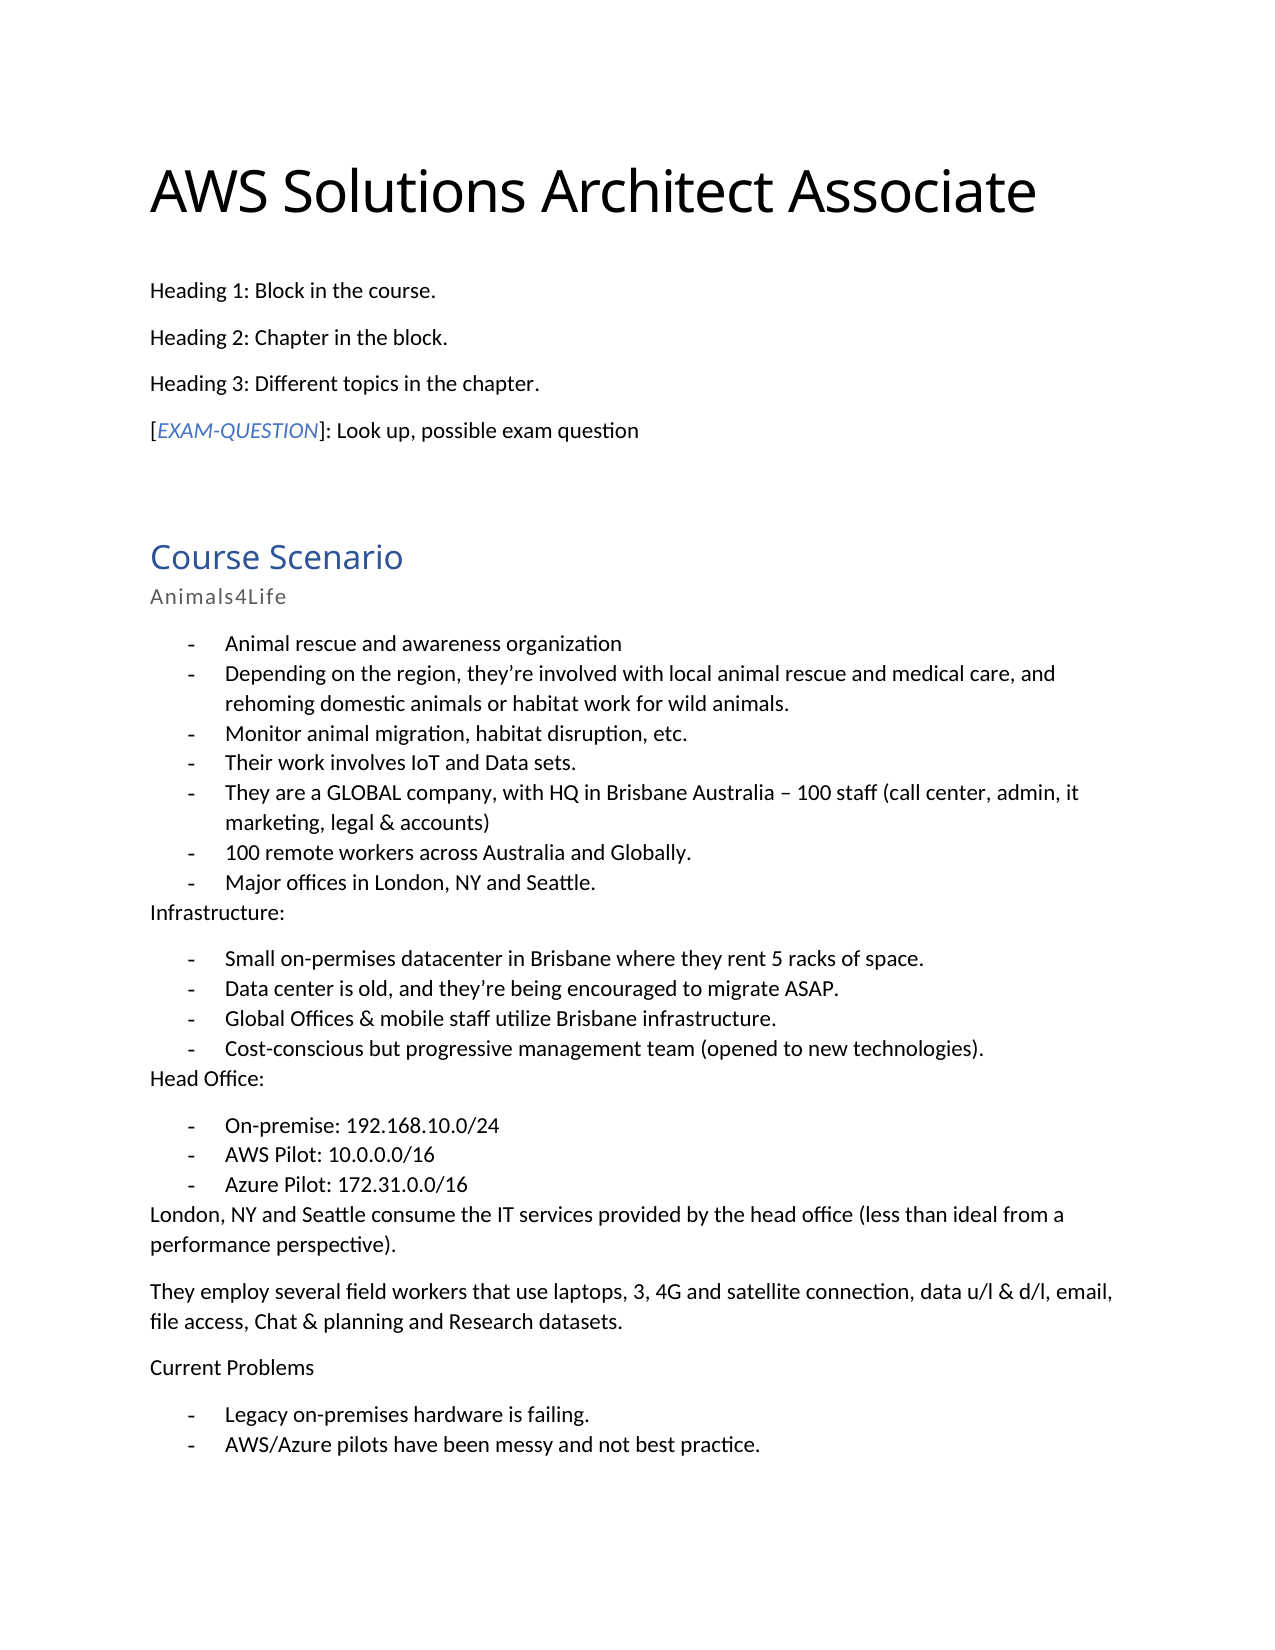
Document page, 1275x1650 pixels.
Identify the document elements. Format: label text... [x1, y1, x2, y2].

list Azure Pilot: 172.31.0.0/16 [187, 1171, 1125, 1198]
text Heading 2: Chapter in the block. [150, 323, 1125, 351]
subtitle Animals4Life [150, 582, 1125, 610]
text [EXAM-QUESTION]: Look up, possible exam question [150, 416, 1125, 444]
text London, NY and Seattle consume the IT services provided by the head office (less than ideal from a performance perspective). [150, 1200, 1125, 1258]
list Global Offices & mobile staff utilize Brisbane infrastructure. [187, 1004, 1125, 1032]
text Heading 3: Different topics in the chapter. [150, 369, 1125, 397]
list Depending on the region, they’re involved with local animal rescue and medical care, and rehoming domestic animals or habitat work for wild animals. [187, 659, 1125, 717]
list Cost-conscious but progressive management team (opened to new technologies). [187, 1034, 1125, 1062]
list Animal rescue and awareness organization [187, 629, 1125, 657]
list Their work involves IoT and Data sets. [187, 748, 1125, 777]
list Legacy on-premises hardware is failing. [187, 1400, 1125, 1428]
list Data center is old, and they’re being encouraged to migrate ASAP. [187, 974, 1125, 1002]
list AWS Pilot: 10.0.0.0/16 [187, 1141, 1125, 1169]
title AWS Solutions Architect Associate [150, 150, 1125, 229]
list Monitor animal migration, habitat disruption, etc. [187, 719, 1125, 747]
list AWS/Azure pilots have been messy and not best practice. [187, 1430, 1125, 1458]
list Small on-permises datacenter in Brisbane where they rent 5 racks of space. [187, 944, 1125, 973]
list On-premise: 192.168.10.0/24 [187, 1111, 1125, 1139]
list They are a GLOBAL company, with HQ in Brisbane Australia – 100 staff (call center, admin, it marketing, legal & accounts) [187, 778, 1125, 836]
text Current Problems [150, 1353, 1125, 1381]
text Head Office: [150, 1064, 1125, 1092]
text They employ several field workers that use laptops, 3, 4G and satellite connection, data u/l & d/l, email, file access, Chat & planning and Research datasets. [150, 1277, 1125, 1335]
list Major offices in London, NY and Seattle. [187, 868, 1125, 896]
text Infrastructure: [150, 898, 1125, 926]
subtitle Course Scenario [150, 534, 1125, 579]
text Heading 1: Block in the course. [150, 276, 1125, 304]
list 100 remote workers across Australia and Globally. [187, 838, 1125, 866]
